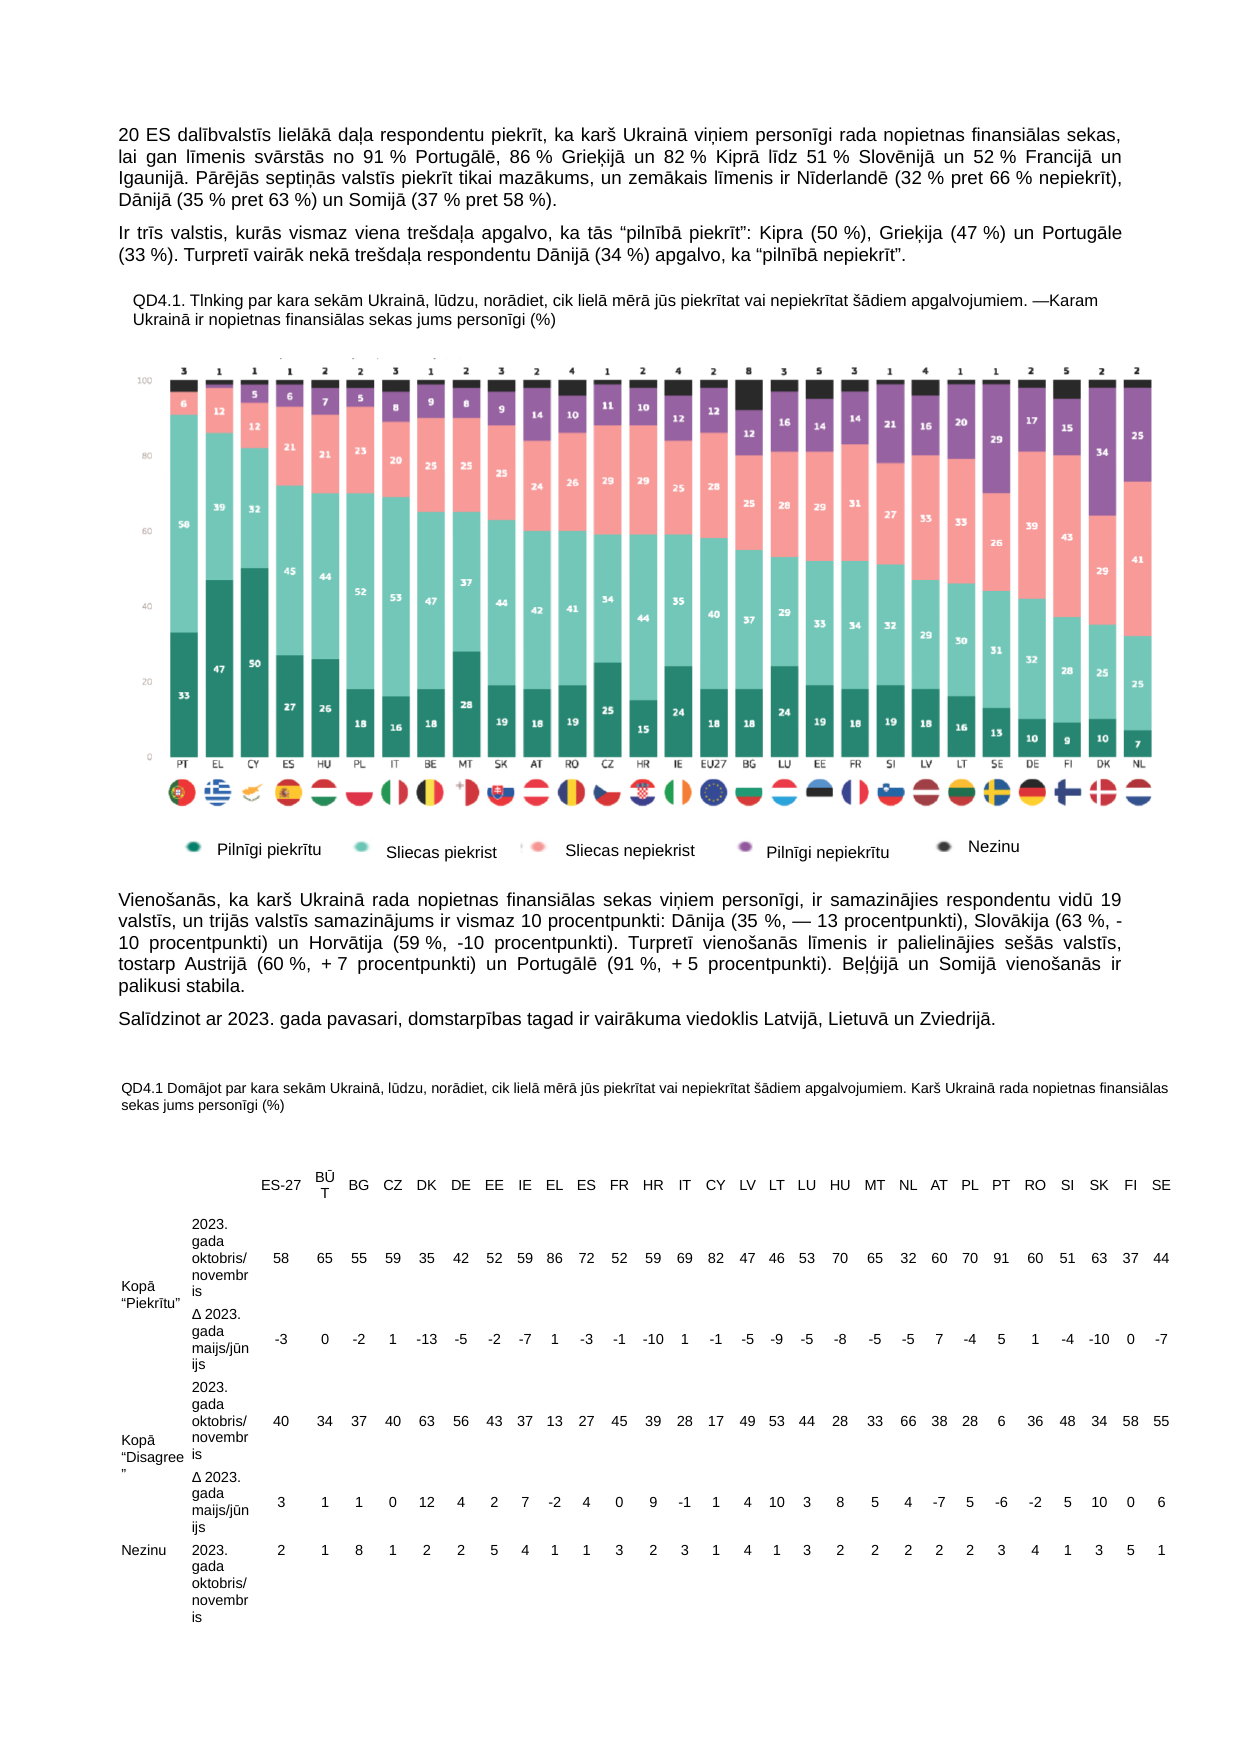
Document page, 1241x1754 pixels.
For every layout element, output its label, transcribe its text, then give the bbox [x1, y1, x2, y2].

table_cell IT [670, 1157, 699, 1213]
table_cell 9 [636, 1465, 670, 1538]
table_cell [118, 1125, 189, 1157]
table_cell [823, 1125, 857, 1157]
table_cell 32 [893, 1213, 924, 1303]
table_cell 8 [823, 1465, 857, 1538]
table_cell RO [1017, 1157, 1053, 1213]
table_cell -5 [733, 1303, 762, 1376]
table_cell 1 [539, 1538, 570, 1628]
table_cell 4 [1017, 1538, 1053, 1628]
table_cell [478, 1125, 511, 1157]
table_cell 36 [1017, 1376, 1053, 1465]
table_cell 28 [670, 1376, 699, 1465]
table_cell -5 [857, 1303, 892, 1376]
table_cell 1 [1017, 1303, 1053, 1376]
text 20 ES dalībvalstīs lielākā daļa respondentu piekrīt, ka karš Ukrainā viņiem personīgi rada nopietnas finansiālas sekas, lai gan līmenis svārstās no 91 % Portugālē, 86 % Grieķijā un 82 % Kiprā līdz 51 % Slovēnijā un 52 % Francijā un Igaunijā. Pārējās septiņās valstīs piekrīt tikai mazākums, un zemākais līmenis ir Nīderlandē (32 % pret 66 % nepiekrīt), Dānijā (35 % pret 63 %) un Somijā (37 % pret 58 %). [118, 124, 1122, 210]
table_cell 5 [478, 1538, 511, 1628]
table_cell -13 [409, 1303, 444, 1376]
table_cell 1 [376, 1538, 409, 1628]
table_cell 51 [1053, 1213, 1082, 1303]
table_cell 2 [478, 1465, 511, 1538]
table_cell 52 [478, 1213, 511, 1303]
table_cell 28 [955, 1376, 985, 1465]
table_cell CZ [376, 1157, 409, 1213]
table_cell 3 [254, 1465, 308, 1538]
table_cell 0 [376, 1465, 409, 1538]
text Ir trīs valstis, kurās vismaz viena trešdaļa apgalvo, ka tās “pilnībā piekrīt”: Kipra (50 %), Grieķija (47 %) un Portugāle (33 %). Turpretī vairāk nekā trešdaļa respondentu Dānijā (34 %) apgalvo, ka “pilnībā nepiekrīt”. [118, 222, 1122, 265]
table_cell [189, 1157, 254, 1213]
table_cell 33 [857, 1376, 892, 1465]
table_cell [1116, 1125, 1145, 1157]
table_cell 39 [636, 1376, 670, 1465]
table_cell ES [570, 1157, 603, 1213]
table_cell 42 [444, 1213, 478, 1303]
table_cell 2 [924, 1538, 954, 1628]
table_cell -2 [478, 1303, 511, 1376]
table_header QD4.1 Domājot par kara sekām Ukrainā, lūdzu, norādiet, cik lielā mērā jūs piekrītat vai nepiekrītat šādiem apgalvojumiem. Karš Ukrainā rada nopietnas finansiālas sekas jums personīgi (%) [118, 1069, 1178, 1125]
table_cell [189, 1125, 254, 1157]
table_cell -1 [699, 1303, 733, 1376]
table_cell 10 [1082, 1465, 1116, 1538]
table_cell Nezinu [118, 1538, 189, 1628]
table_cell Δ 2023. gada maijs/jūnijs [189, 1303, 254, 1376]
table_cell 45 [603, 1376, 636, 1465]
table_cell -4 [1053, 1303, 1082, 1376]
table_cell SE [1145, 1157, 1178, 1213]
table_cell 58 [1116, 1376, 1145, 1465]
table_cell BŪT [308, 1157, 341, 1213]
table_cell 66 [893, 1376, 924, 1465]
table_cell 1 [308, 1465, 341, 1538]
table_cell [636, 1125, 670, 1157]
table_cell 2 [636, 1538, 670, 1628]
table_cell -3 [254, 1303, 308, 1376]
table_cell 48 [1053, 1376, 1082, 1465]
table_cell -9 [762, 1303, 791, 1376]
table_cell 49 [733, 1376, 762, 1465]
table_cell 3 [985, 1538, 1017, 1628]
table_cell [857, 1125, 892, 1157]
table_cell -1 [670, 1465, 699, 1538]
table_cell 59 [636, 1213, 670, 1303]
table_cell ES-27 [254, 1157, 308, 1213]
table_cell Kopā “Disagree” [118, 1376, 189, 1538]
table_cell -3 [570, 1303, 603, 1376]
table_cell 12 [409, 1465, 444, 1538]
table_cell [733, 1125, 762, 1157]
table_cell PL [955, 1157, 985, 1213]
table_cell -6 [985, 1465, 1017, 1538]
table_cell 5 [985, 1303, 1017, 1376]
table_cell 0 [603, 1465, 636, 1538]
table_cell 43 [478, 1376, 511, 1465]
table_cell 5 [857, 1465, 892, 1538]
table_cell -5 [444, 1303, 478, 1376]
table_cell 56 [444, 1376, 478, 1465]
table_cell 52 [603, 1213, 636, 1303]
table_cell [985, 1125, 1017, 1157]
table_cell 4 [733, 1465, 762, 1538]
table_cell -10 [636, 1303, 670, 1376]
table_cell 44 [791, 1376, 823, 1465]
table_cell -1 [603, 1303, 636, 1376]
table_cell 65 [857, 1213, 892, 1303]
table_cell 53 [762, 1376, 791, 1465]
table_cell 4 [893, 1465, 924, 1538]
table_cell 37 [511, 1376, 539, 1465]
table_cell [955, 1125, 985, 1157]
table_cell [791, 1125, 823, 1157]
table_cell 4 [511, 1538, 539, 1628]
table_cell 2 [893, 1538, 924, 1628]
table_cell MT [857, 1157, 892, 1213]
table_cell 55 [1145, 1376, 1178, 1465]
table_cell 2 [444, 1538, 478, 1628]
table_cell HR [636, 1157, 670, 1213]
table_cell [1145, 1125, 1178, 1157]
table_cell 2023. gada oktobris/novembris [189, 1376, 254, 1465]
table_cell 2 [409, 1538, 444, 1628]
table_cell -5 [791, 1303, 823, 1376]
table_cell -10 [1082, 1303, 1116, 1376]
table_cell 86 [539, 1213, 570, 1303]
table_cell 5 [1116, 1538, 1145, 1628]
table_cell 46 [762, 1213, 791, 1303]
table_cell -4 [955, 1303, 985, 1376]
table_cell 3 [603, 1538, 636, 1628]
picture [171, 828, 959, 866]
table_cell 17 [699, 1376, 733, 1465]
table_cell 37 [1116, 1213, 1145, 1303]
table_cell NL [893, 1157, 924, 1213]
table_cell 91 [985, 1213, 1017, 1303]
table_cell [762, 1125, 791, 1157]
table_cell 6 [1145, 1465, 1178, 1538]
table_cell LU [791, 1157, 823, 1213]
table_cell FI [1116, 1157, 1145, 1213]
table_cell 4 [570, 1465, 603, 1538]
table_cell 72 [570, 1213, 603, 1303]
table_cell 69 [670, 1213, 699, 1303]
table_cell FR [603, 1157, 636, 1213]
table_cell 35 [409, 1213, 444, 1303]
table_cell 2 [955, 1538, 985, 1628]
table_cell -2 [341, 1303, 376, 1376]
table_cell HU [823, 1157, 857, 1213]
table_cell 59 [376, 1213, 409, 1303]
table_cell 4 [733, 1538, 762, 1628]
table_cell EL [539, 1157, 570, 1213]
table_cell [511, 1125, 539, 1157]
table_cell 1 [670, 1303, 699, 1376]
table_cell [409, 1125, 444, 1157]
table_cell Kopā “Piekrītu” [118, 1213, 189, 1376]
table_cell 38 [924, 1376, 954, 1465]
table_cell DE [444, 1157, 478, 1213]
table_cell 4 [444, 1465, 478, 1538]
table_cell 1 [570, 1538, 603, 1628]
table_cell 63 [1082, 1213, 1116, 1303]
table_cell [254, 1125, 308, 1157]
table_cell -2 [1017, 1465, 1053, 1538]
table_cell DK [409, 1157, 444, 1213]
table_cell 7 [511, 1465, 539, 1538]
table_cell 70 [955, 1213, 985, 1303]
table_cell 28 [823, 1376, 857, 1465]
table_cell 63 [409, 1376, 444, 1465]
table_cell 2 [857, 1538, 892, 1628]
table_cell 0 [1116, 1303, 1145, 1376]
table_cell [118, 1157, 189, 1213]
table_cell 37 [341, 1376, 376, 1465]
table_cell 7 [924, 1303, 954, 1376]
table_cell BG [341, 1157, 376, 1213]
table_cell 3 [670, 1538, 699, 1628]
table_cell 0 [308, 1303, 341, 1376]
table_cell CY [699, 1157, 733, 1213]
table_cell 58 [254, 1213, 308, 1303]
table_cell 60 [1017, 1213, 1053, 1303]
table_cell LV [733, 1157, 762, 1213]
table_cell 40 [254, 1376, 308, 1465]
table_cell [341, 1125, 376, 1157]
table_cell -7 [511, 1303, 539, 1376]
table_cell 1 [699, 1465, 733, 1538]
table_cell -7 [1145, 1303, 1178, 1376]
table_cell [1053, 1125, 1082, 1157]
text Vienošanās, ka karš Ukrainā rada nopietnas finansiālas sekas viņiem personīgi, ir samazinājies respondentu vidū 19 valstīs, un trijās valstīs samazinājums ir vismaz 10 procentpunkti: Dānija (35 %, — 13 procentpunkti), Slovākija (63 %, -10 procentpunkti) un Horvātija (59 %, -10 procentpunkti). Turpretī vienošanās līmenis ir palielinājies sešās valstīs, tostarp Austrijā (60 %, + 7 procentpunkti) un Portugālē (91 %, + 5 procentpunkti). Beļģijā un Somijā vienošanās ir palikusi stabila. [118, 277, 1122, 996]
table_cell -5 [893, 1303, 924, 1376]
table_cell [1082, 1125, 1116, 1157]
picture [127, 358, 1161, 812]
table_cell -2 [539, 1465, 570, 1538]
table_cell 2 [254, 1538, 308, 1628]
table_cell 6 [985, 1376, 1017, 1465]
table_cell 5 [955, 1465, 985, 1538]
table_cell 44 [1145, 1213, 1178, 1303]
table_cell 3 [1082, 1538, 1116, 1628]
table_cell 1 [699, 1538, 733, 1628]
table_cell [670, 1125, 699, 1157]
table_cell 65 [308, 1213, 341, 1303]
table_cell LT [762, 1157, 791, 1213]
table_cell [603, 1125, 636, 1157]
table_cell 10 [762, 1465, 791, 1538]
table_cell 1 [539, 1303, 570, 1376]
table_cell 59 [511, 1213, 539, 1303]
table_cell 3 [791, 1538, 823, 1628]
table_cell [699, 1125, 733, 1157]
table_cell 82 [699, 1213, 733, 1303]
table_cell EE [478, 1157, 511, 1213]
table_cell 60 [924, 1213, 954, 1303]
table_cell [893, 1125, 924, 1157]
table_cell 53 [791, 1213, 823, 1303]
table_cell 40 [376, 1376, 409, 1465]
table_cell 34 [308, 1376, 341, 1465]
table_cell 2 [823, 1538, 857, 1628]
table_cell -7 [924, 1465, 954, 1538]
table_cell [924, 1125, 954, 1157]
table_cell 2023. gada oktobris/novembris [189, 1538, 254, 1628]
table_cell 27 [570, 1376, 603, 1465]
table_cell 1 [1145, 1538, 1178, 1628]
table_cell 1 [1053, 1538, 1082, 1628]
table_cell 13 [539, 1376, 570, 1465]
table_cell 1 [762, 1538, 791, 1628]
text Salīdzinot ar 2023. gada pavasari, domstarpības tagad ir vairākuma viedoklis Latvijā, Lietuvā un Zviedrijā. [118, 1008, 1122, 1030]
table_cell 34 [1082, 1376, 1116, 1465]
table_cell 1 [308, 1538, 341, 1628]
table_cell 1 [341, 1465, 376, 1538]
table_cell 3 [791, 1465, 823, 1538]
table_cell SI [1053, 1157, 1082, 1213]
table_cell [570, 1125, 603, 1157]
table_cell [1017, 1125, 1053, 1157]
table_cell 5 [1053, 1465, 1082, 1538]
table_cell PT [985, 1157, 1017, 1213]
table_cell SK [1082, 1157, 1116, 1213]
table_cell [539, 1125, 570, 1157]
table_cell 47 [733, 1213, 762, 1303]
table_cell 8 [341, 1538, 376, 1628]
table_cell 55 [341, 1213, 376, 1303]
table_cell IE [511, 1157, 539, 1213]
table_cell 0 [1116, 1465, 1145, 1538]
table_cell Δ 2023. gada maijs/jūnijs [189, 1465, 254, 1538]
table_cell 70 [823, 1213, 857, 1303]
table_cell 2023. gada oktobris/novembris [189, 1213, 254, 1303]
table_cell [308, 1125, 341, 1157]
table_cell [376, 1125, 409, 1157]
table_cell [444, 1125, 478, 1157]
table_cell AT [924, 1157, 954, 1213]
table_cell -8 [823, 1303, 857, 1376]
table_cell 1 [376, 1303, 409, 1376]
